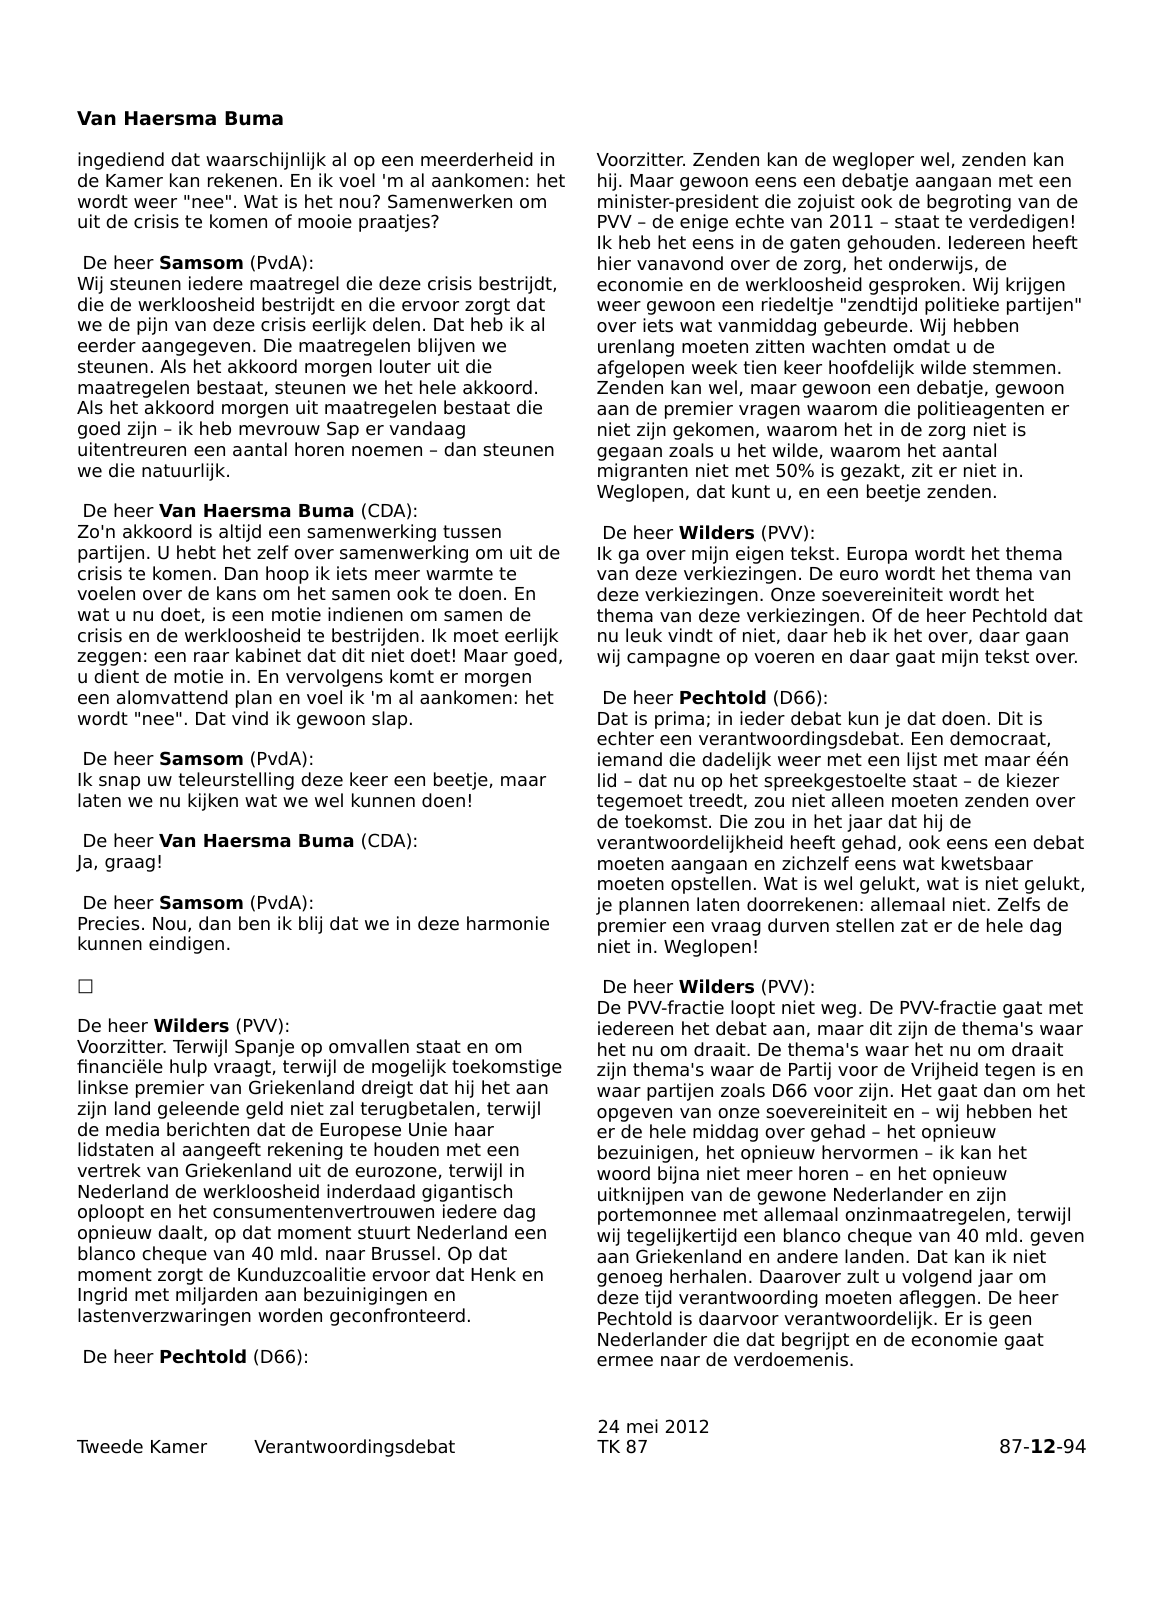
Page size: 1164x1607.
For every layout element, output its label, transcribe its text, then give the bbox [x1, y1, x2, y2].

text De heer Samsom (PvdA): [77, 253, 567, 274]
text De heer Wilders (PVV): [596, 977, 1087, 998]
text Ja, graag! [77, 852, 567, 873]
text Voorzitter. Zenden kan de wegloper wel, zenden kan hij. Maar gewoon eens een debatje aangaan met een minister-president die zojuist ook de begroting van de PVV – de enige echte van 2011 – staat te verdedigen! Ik heb het eens in de gaten gehouden. Iedereen heeft hier vanavond over de zorg, het onderwijs, de economie en de werkloosheid gesproken. Wij krijgen weer gewoon een riedeltje "zendtijd politieke partijen" over iets wat vanmiddag gebeurde. Wij hebben urenlang moeten zitten wachten omdat u de afgelopen week tien keer hoofdelijk wilde stemmen. Zenden kan wel, maar gewoon een debatje, gewoon aan de premier vragen waarom die politieagenten er niet zijn gekomen, waarom het in de zorg niet is gegaan zoals u het wilde, waarom het aantal migranten niet met 50% is gezakt, zit er niet in. Weglopen, dat kunt u, en een beetje zenden. [596, 150, 1087, 503]
text Dat is prima; in ieder debat kun je dat doen. Dit is echter een verantwoordingsdebat. Een democraat, iemand die dadelijk weer met een lijst met maar één lid – dat nu op het spreekgestoelte staat – de kiezer tegemoet treedt, zou niet alleen moeten zenden over de toekomst. Die zou in het jaar dat hij de verantwoordelijkheid heeft gehad, ook eens een debat moeten aangaan en zichzelf eens wat kwetsbaar moeten opstellen. Wat is wel gelukt, wat is niet gelukt, je plannen laten doorrekenen: allemaal niet. Zelfs de premier een vraag durven stellen zat er de hele dag niet in. Weglopen! [596, 708, 1087, 957]
text De PVV-fractie loopt niet weg. De PVV-fractie gaat met iedereen het debat aan, maar dit zijn de thema's waar het nu om draait. De thema's waar het nu om draait zijn thema's waar de Partij voor de Vrijheid tegen is en waar partijen zoals D66 voor zijn. Het gaat dan om het opgeven van onze soevereiniteit en – wij hebben het er de hele middag over gehad – het opnieuw bezuinigen, het opnieuw hervormen – ik kan het woord bijna niet meer horen – en het opnieuw uitknijpen van de gewone Nederlander en zijn portemonnee met allemaal onzinmaatregelen, terwijl wij tegelijkertijd een blanco cheque van 40 mld. geven aan Griekenland en andere landen. Dat kan ik niet genoeg herhalen. Daarover zult u volgend jaar om deze tijd verantwoording moeten afleggen. De heer Pechtold is daarvoor verantwoordelijk. Er is geen Nederlander die dat begrijpt en de economie gaat ermee naar de verdoemenis. [596, 998, 1087, 1371]
text De heer Pechtold (D66): [596, 688, 1087, 708]
text Zo'n akkoord is altijd een samenwerking tussen partijen. U hebt het zelf over samenwerking om uit de crisis te komen. Dan hoop ik iets meer warmte te voelen over de kans om het samen ook te doen. En wat u nu doet, is een motie indienen om samen de crisis en de werkloosheid te bestrijden. Ik moet eerlijk zeggen: een raar kabinet dat dit niet doet! Maar goed, u dient de motie in. En vervolgens komt er morgen een alomvattend plan en voel ik 'm al aankomen: het wordt "nee". Dat vind ik gewoon slap. [77, 522, 567, 729]
text De heer Van Haersma Buma (CDA): [77, 501, 567, 522]
text De heer Samsom (PvdA): [77, 893, 567, 913]
text Voorzitter. Terwijl Spanje op omvallen staat en om financiële hulp vraagt, terwijl de mogelijk toekomstige linkse premier van Griekenland dreigt dat hij het aan zijn land geleende geld niet zal terugbetalen, terwijl de media berichten dat de Europese Unie haar lidstaten al aangeeft rekening te houden met een vertrek van Griekenland uit de eurozone, terwijl in Nederland de werkloosheid inderdaad gigantisch oploopt en het consumentenvertrouwen iedere dag opnieuw daalt, op dat moment stuurt Nederland een blanco cheque van 40 mld. naar Brussel. Op dat moment zorgt de Kunduzcoalitie ervoor dat Henk en Ingrid met miljarden aan bezuinigingen en lastenverzwaringen worden geconfronteerd. [77, 1036, 567, 1327]
text Ik ga over mijn eigen tekst. Europa wordt het thema van deze verkiezingen. De euro wordt het thema van deze verkiezingen. Onze soevereiniteit wordt het thema van deze verkiezingen. Of de heer Pechtold dat nu leuk vindt of niet, daar heb ik het over, daar gaan wij campagne op voeren en daar gaat mijn tekst over. [596, 543, 1087, 668]
text De heer Wilders (PVV): [596, 523, 1087, 543]
text De heer Van Haersma Buma (CDA): [77, 831, 567, 852]
text De heer Samsom (PvdA): [77, 749, 567, 770]
text Wij steunen iedere maatregel die deze crisis bestrijdt, die de werkloosheid bestrijdt en die ervoor zorgt dat we de pijn van deze crisis eerlijk delen. Dat heb ik al eerder aangegeven. Die maatregelen blijven we steunen. Als het akkoord morgen louter uit die maatregelen bestaat, steunen we het hele akkoord. Als het akkoord morgen uit maatregelen bestaat die goed zijn – ik heb mevrouw Sap er vandaag uitentreuren een aantal horen noemen – dan steunen we die natuurlijk. [77, 274, 567, 481]
text ingediend dat waarschijnlijk al op een meerderheid in de Kamer kan rekenen. En ik voel 'm al aankomen: het wordt weer "nee". Wat is het nou? Samenwerken om uit de crisis te komen of mooie praatjes? [77, 150, 567, 233]
text De heer Pechtold (D66): [77, 1347, 567, 1367]
text □ [77, 975, 567, 996]
text De heer Wilders (PVV): [77, 1016, 567, 1036]
text Ik snap uw teleurstelling deze keer een beetje, maar laten we nu kijken wat we wel kunnen doen! [77, 770, 567, 811]
text Precies. Nou, dan ben ik blij dat we in deze harmonie kunnen eindigen. [77, 913, 567, 955]
